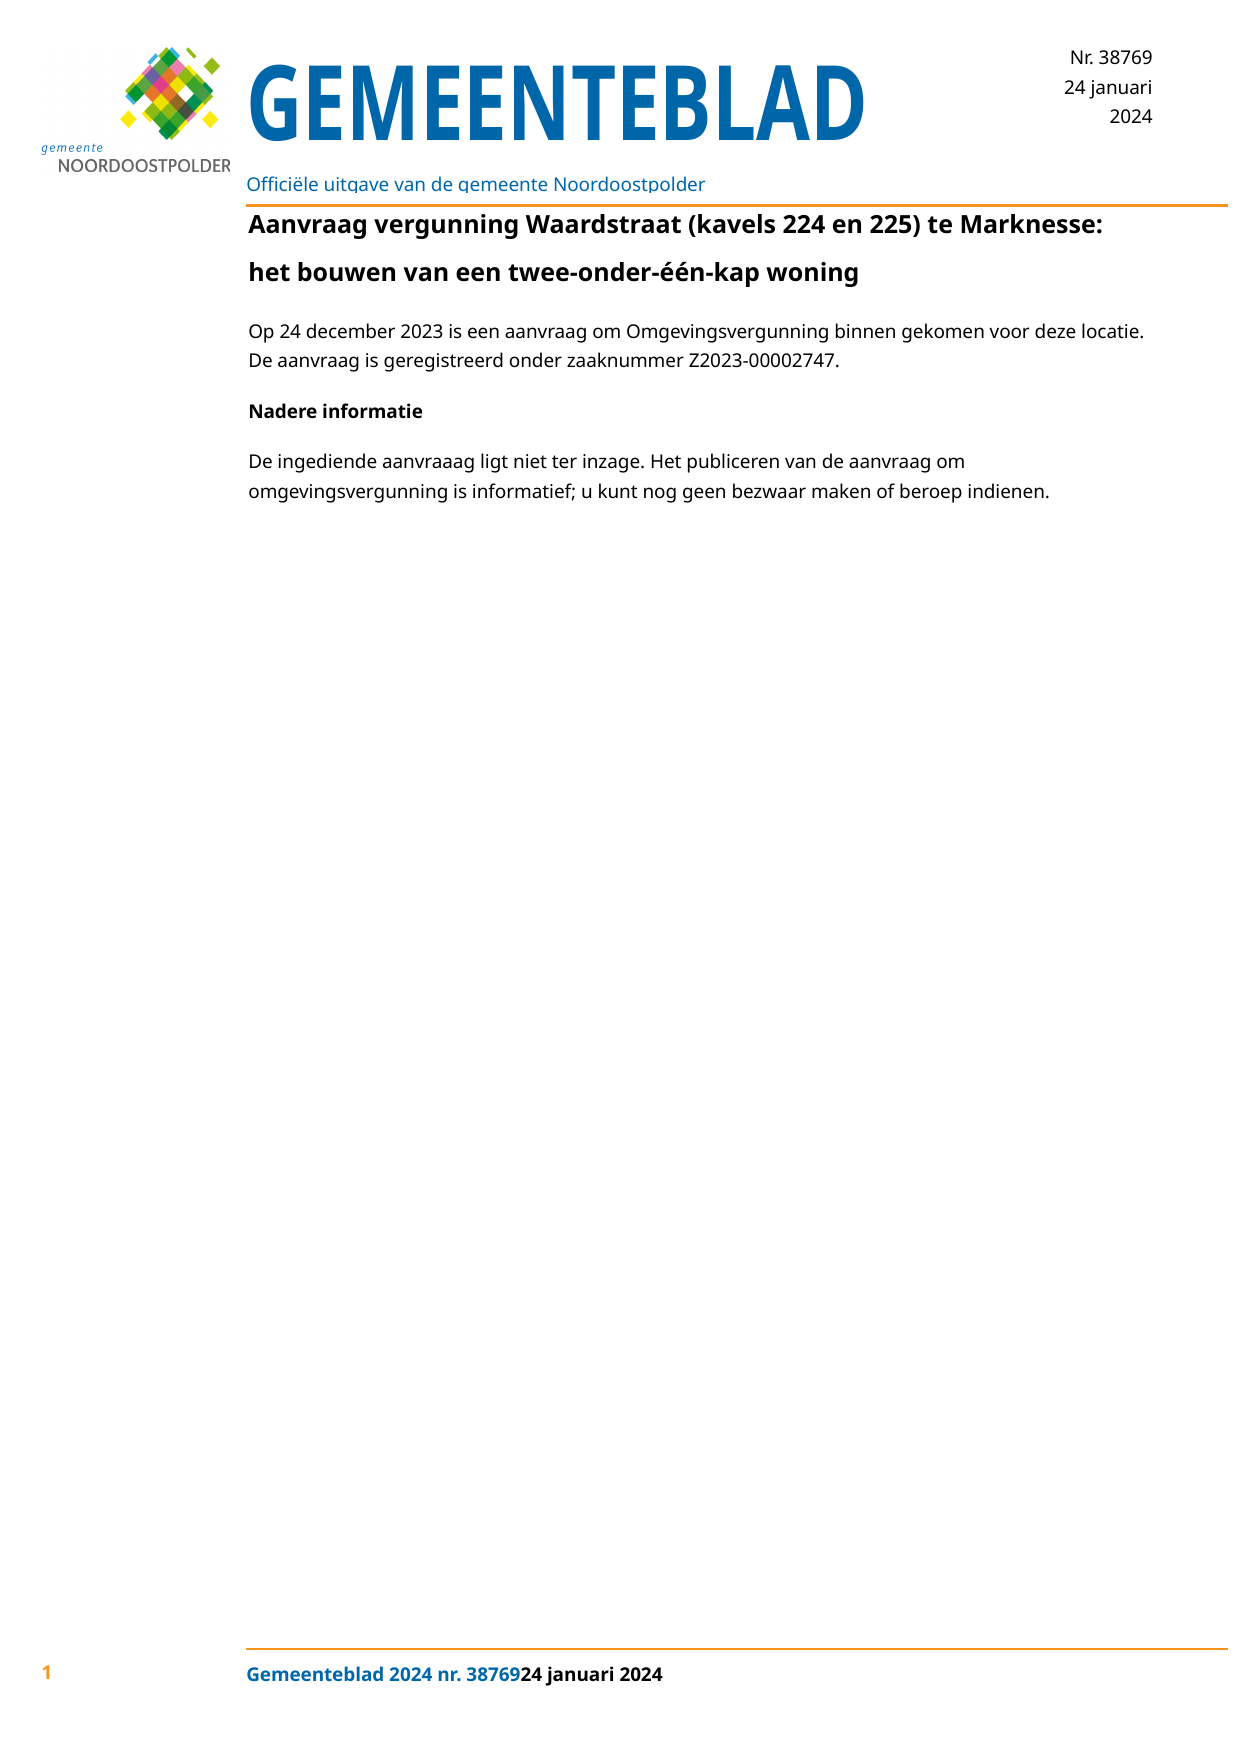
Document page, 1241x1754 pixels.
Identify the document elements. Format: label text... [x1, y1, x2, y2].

text Aanvraag vergunning Waardstraat (kavels 224 en 225) te Marknesse: het bouwen van een twee-onder-één-kap woning [248, 207, 1152, 288]
text Op 24 december 2023 is een aanvraag om Omgevingsvergunning binnen gekomen voor deze locatie. De aanvraag is geregistreerd onder zaaknummer Z2023-00002747. [248, 318, 1152, 373]
picture [41, 47, 231, 172]
text Nadere informatie [248, 398, 1152, 424]
text De ingediende aanvraaag ligt niet ter inzage. Het publiceren van de aanvraag om omgevingsvergunning is informatief; u kunt nog geen bezwaar maken of beroep indienen. [248, 448, 1152, 504]
